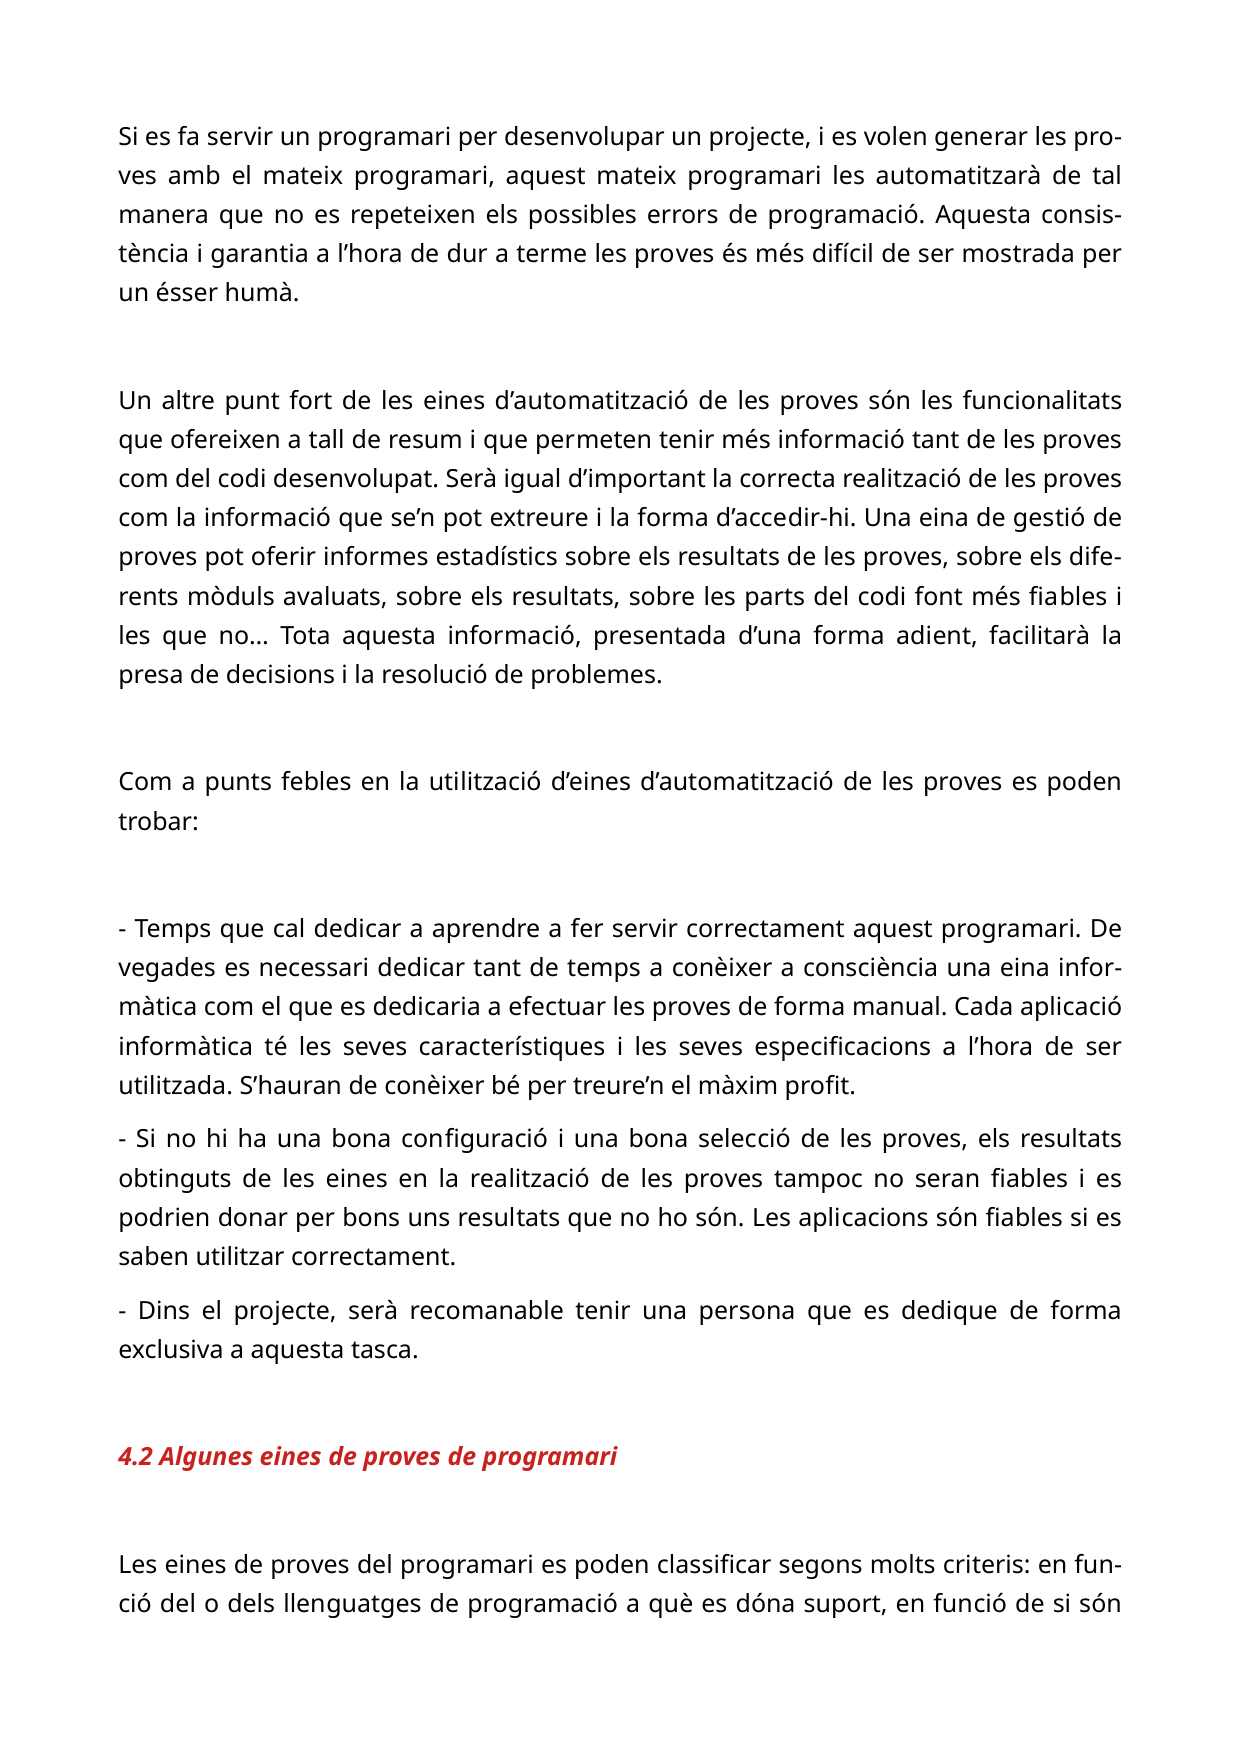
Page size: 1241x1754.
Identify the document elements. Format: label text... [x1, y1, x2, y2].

text - Temps que cal dedi­car a apren­dre a fer ser­vir cor­rec­ta­ment aquest pro­gra­mari. De vega­des es neces­sari dedi­car tant de temps a conèi­xer a cons­ci­èn­cia una eina infor­mà­tica com el que es dedi­ca­ria a efec­tuar les pro­ves de forma manual. Cada apli­ca­ció informàtica té les seves carac­te­rís­ti­ques i les seves espe­ci­fi­ca­ci­ons a l’hora de ser utilitzada. S’hau­ran de conèi­xer bé per treure’n el màxim pro­fit. [118, 911, 1122, 1101]
text 4.2 Algunes eines de proves de programari [118, 1439, 1122, 1473]
text Com a punts febles en la uti­lit­za­ció d’eines d’auto­ma­tit­za­ció de les pro­ves es poden trobar: [118, 764, 1122, 837]
text Si es fa ser­vir un pro­gra­mari per desen­vo­lu­par un pro­jecte, i es volen gene­rar les pro­ves amb el mateix pro­gra­mari, aquest mateix pro­gra­mari les auto­ma­tit­zarà de tal manera que no es repetei­xen els pos­si­bles errors de pro­gra­ma­ció. Aquesta con­sis­tèn­cia i garan­tia a l’hora de dur a terme les pro­ves és més difí­cil de ser mos­trada per un ésser humà. [118, 118, 1122, 309]
text - Si no hi ha una bona con­fi­gu­ra­ció i una bona selec­ció de les pro­ves, els resul­tats obtinguts de les eines en la rea­lit­za­ció de les pro­ves tam­poc no seran fia­bles i es podrien donar per bons uns resul­tats que no ho són. Les apli­ca­ci­ons són fia­bles si es saben utilitzar cor­rec­ta­ment. [118, 1121, 1122, 1273]
text Les eines de pro­ves del pro­gra­mari es poden clas­si­fi­car segons molts cri­te­ris: en fun­ció del o dels llen­guat­ges de pro­gra­ma­ció a què es dóna suport, en fun­ció de si són [118, 1546, 1122, 1620]
text Un altre punt fort de les eines d’auto­ma­tit­za­ció de les pro­ves són les fun­ci­o­na­li­tats que ofe­rei­xen a tall de resum i que per­me­ten tenir més infor­ma­ció tant de les pro­ves com del codi desen­vo­lu­pat. Serà igual d’impor­tant la cor­recta rea­lit­za­ció de les pro­ves com la infor­ma­ció que se’n pot extreure i la forma d’acce­dir-hi. Una eina de ges­tió de pro­ves pot ofe­rir infor­mes esta­dís­tics sobre els resul­tats de les pro­ves, sobre els dife­rents mòduls ava­lu­ats, sobre els resul­tats, sobre les parts del codi font més fia­bles i les que no… Tota aquesta infor­ma­ció, pre­sen­tada d’una forma adi­ent, faci­li­tarà la presa de deci­si­ons i la reso­lu­ció de pro­ble­mes. [118, 382, 1122, 691]
text - Dins el pro­jecte, serà reco­ma­na­ble tenir una per­sona que es dedi­que de forma exclu­siva a aquesta tasca. [118, 1292, 1122, 1366]
